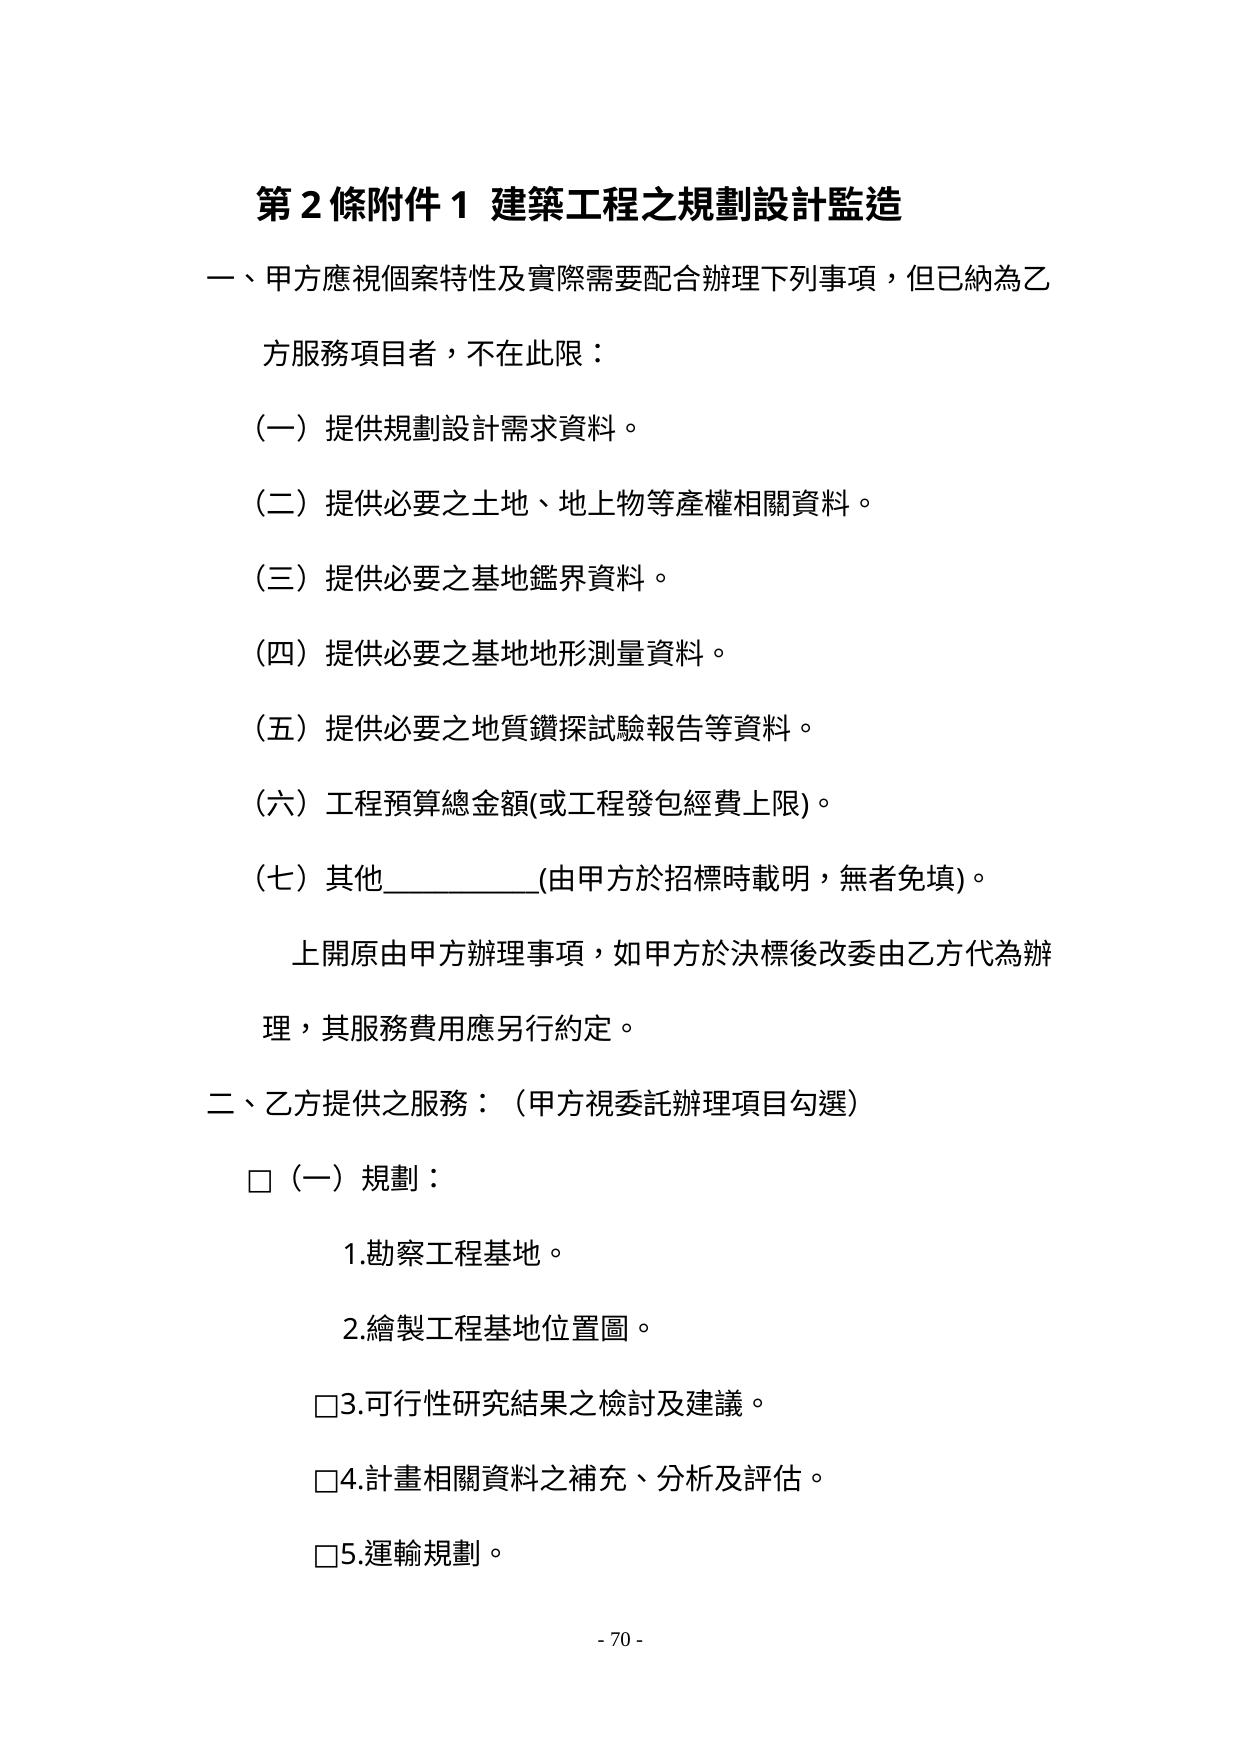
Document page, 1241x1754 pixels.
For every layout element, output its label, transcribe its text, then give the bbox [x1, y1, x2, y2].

text □5.運輸規劃。 [312, 1514, 1053, 1589]
text （二）提供必要之土地、地上物等產權相關資料。 [237, 464, 1053, 539]
text 第2條附件1 建築工程之規劃設計監造 [255, 164, 1053, 239]
text 一、甲方應視個案特性及實際需要配合辦理下列事項，但已納為乙方服務項目者，不在此限： [206, 239, 1053, 389]
text 上開原由甲方辦理事項，如甲方於決標後改委由乙方代為辦理，其服務費用應另行約定。 [262, 914, 1053, 1064]
text 1.勘察工程基地。 [342, 1214, 1053, 1289]
text （五）提供必要之地質鑽探試驗報告等資料。 [237, 689, 1053, 764]
text □4.計畫相關資料之補充、分析及評估。 [312, 1439, 1053, 1514]
text □3.可行性研究結果之檢討及建議。 [312, 1364, 1053, 1439]
text □（一）規劃： [187, 1139, 1053, 1214]
text （四）提供必要之基地地形測量資料。 [237, 614, 1053, 689]
text （三）提供必要之基地鑑界資料。 [237, 539, 1053, 614]
text （一）提供規劃設計需求資料。 [237, 389, 1053, 464]
text 二、乙方提供之服務：（甲方視委託辦理項目勾選） [206, 1064, 1053, 1139]
text （七）其他____________(由甲方於招標時載明，無者免填)。 [237, 839, 1053, 914]
text 2.繪製工程基地位置圖。 [342, 1289, 1053, 1364]
text （六）工程預算總金額(或工程發包經費上限)。 [237, 764, 1053, 839]
